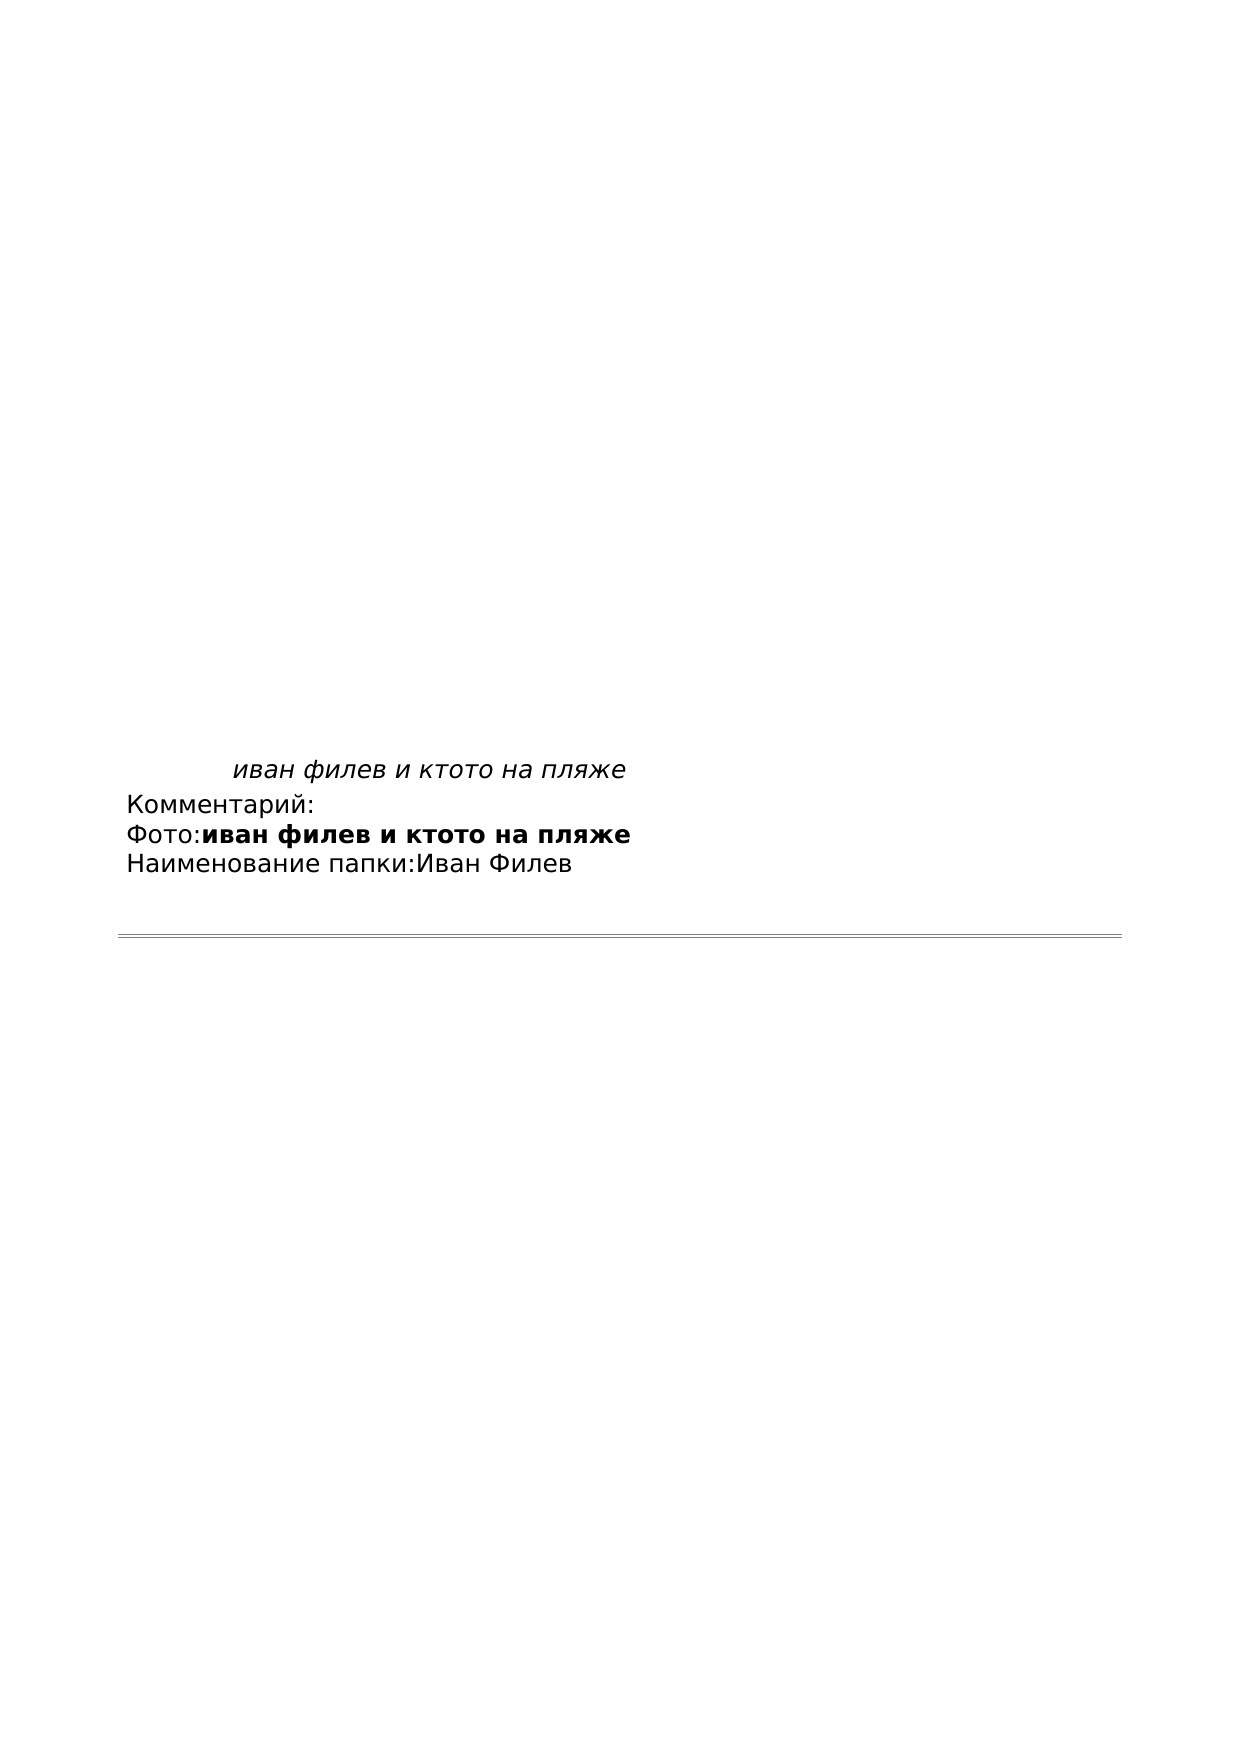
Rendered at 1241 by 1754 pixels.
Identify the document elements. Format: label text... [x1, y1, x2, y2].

text иван филев и ктото на пляже [118, 131, 743, 785]
text Комментарий: Фото:иван филев и ктото на пляже Наименование папки:Иван Филев [118, 118, 1122, 907]
